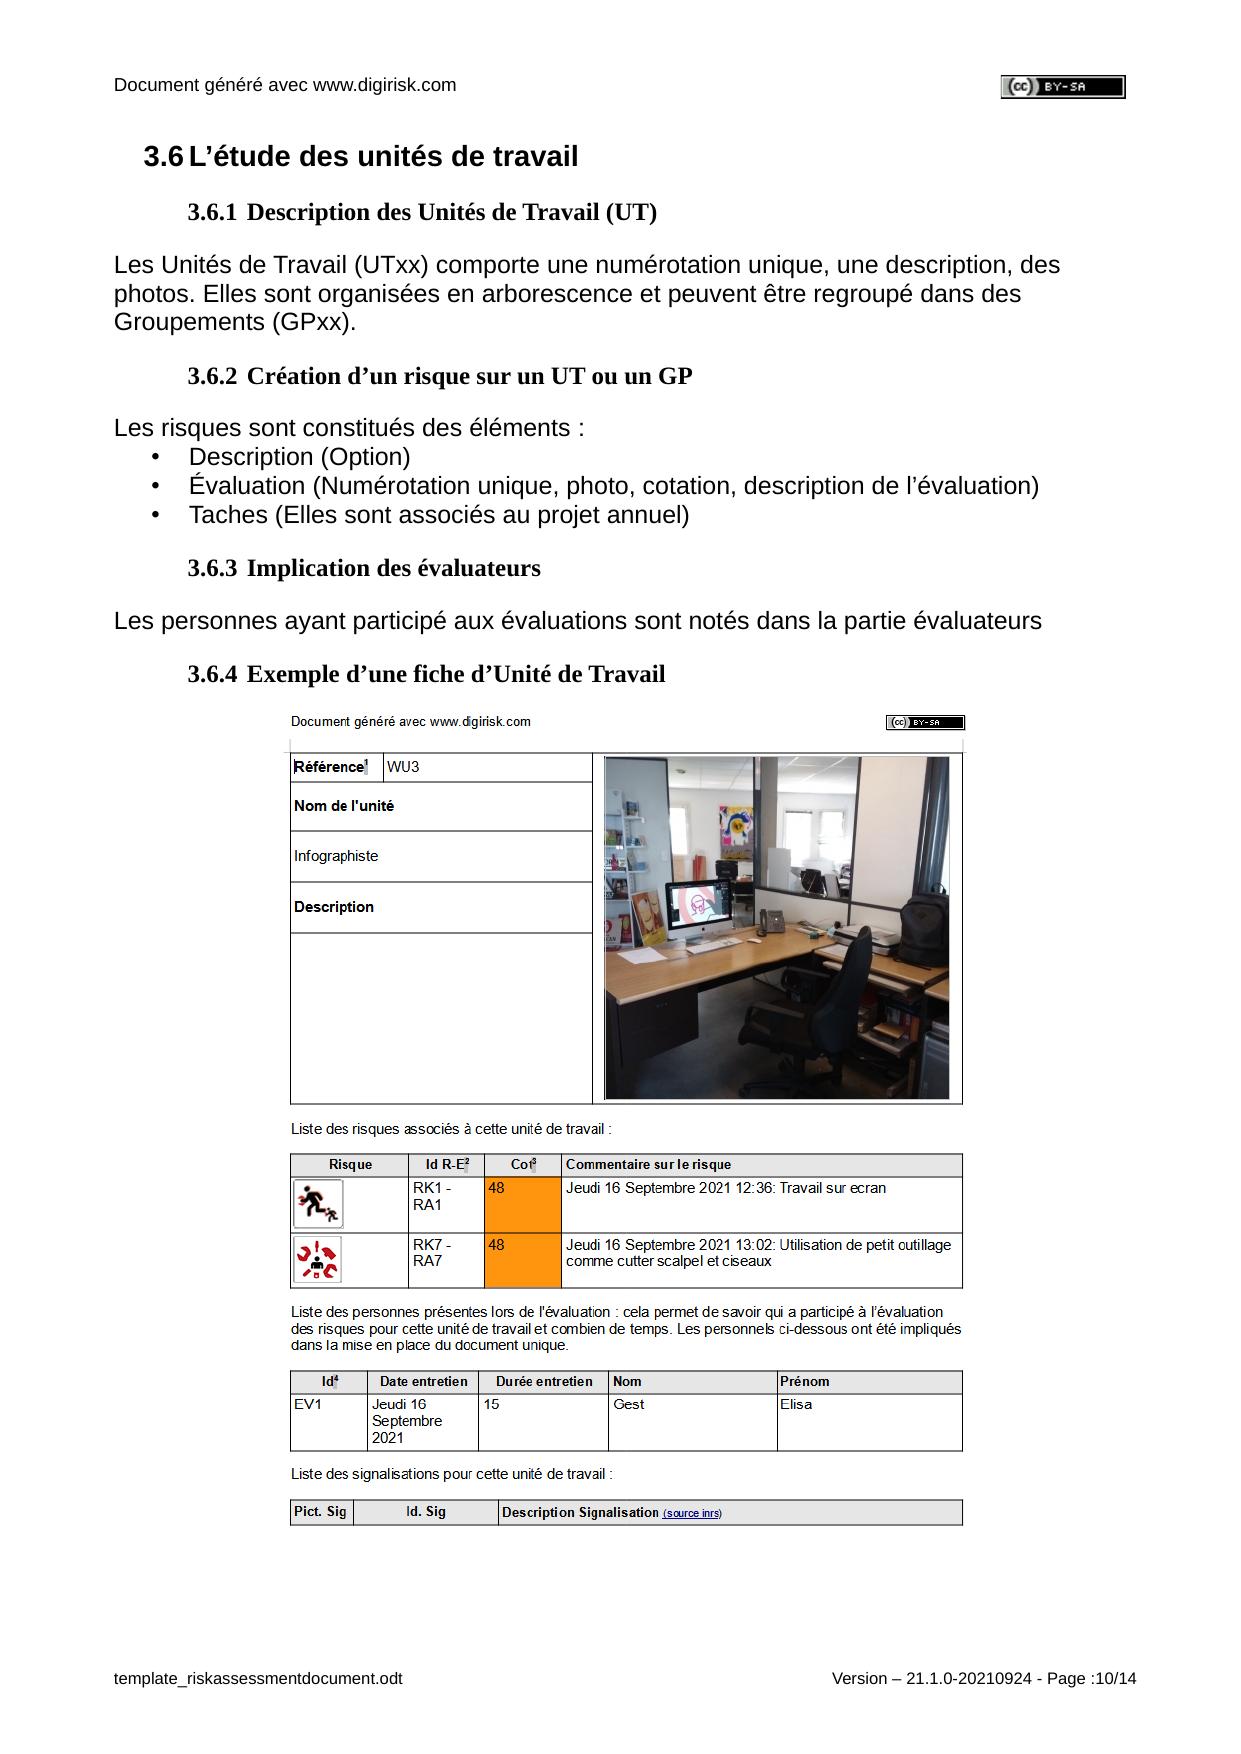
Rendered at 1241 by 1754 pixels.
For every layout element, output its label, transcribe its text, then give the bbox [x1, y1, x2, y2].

subtitle Description des Unités de Travail (UT) [187, 197, 1137, 226]
text Les risques sont constitués des éléments : [114, 413, 1137, 442]
subtitle Création d’un risque sur un UT ou un GP [187, 361, 1137, 390]
text Les personnes ayant participé aux évaluations sont notés dans la partie évaluateurs [114, 606, 1137, 634]
text Les Unités de Travail (UTxx) comporte une numérotation unique, une description, des photos. Elles sont organisées en arborescence et peuvent être regroupé dans des Groupements (GPxx). [114, 250, 1137, 336]
picture [283, 711, 967, 1530]
list Évaluation (Numérotation unique, photo, cotation, description de l’évaluation) [151, 471, 1137, 500]
picture [1000, 75, 1126, 99]
list Taches (Elles sont associés au projet annuel) [151, 500, 1137, 529]
subtitle L’étude des unités de travail [143, 139, 1137, 173]
subtitle Implication des évaluateurs [187, 553, 1137, 582]
subtitle Exemple d’une fiche d’Unité de Travail [187, 659, 1137, 688]
list Description (Option) [151, 442, 1137, 471]
